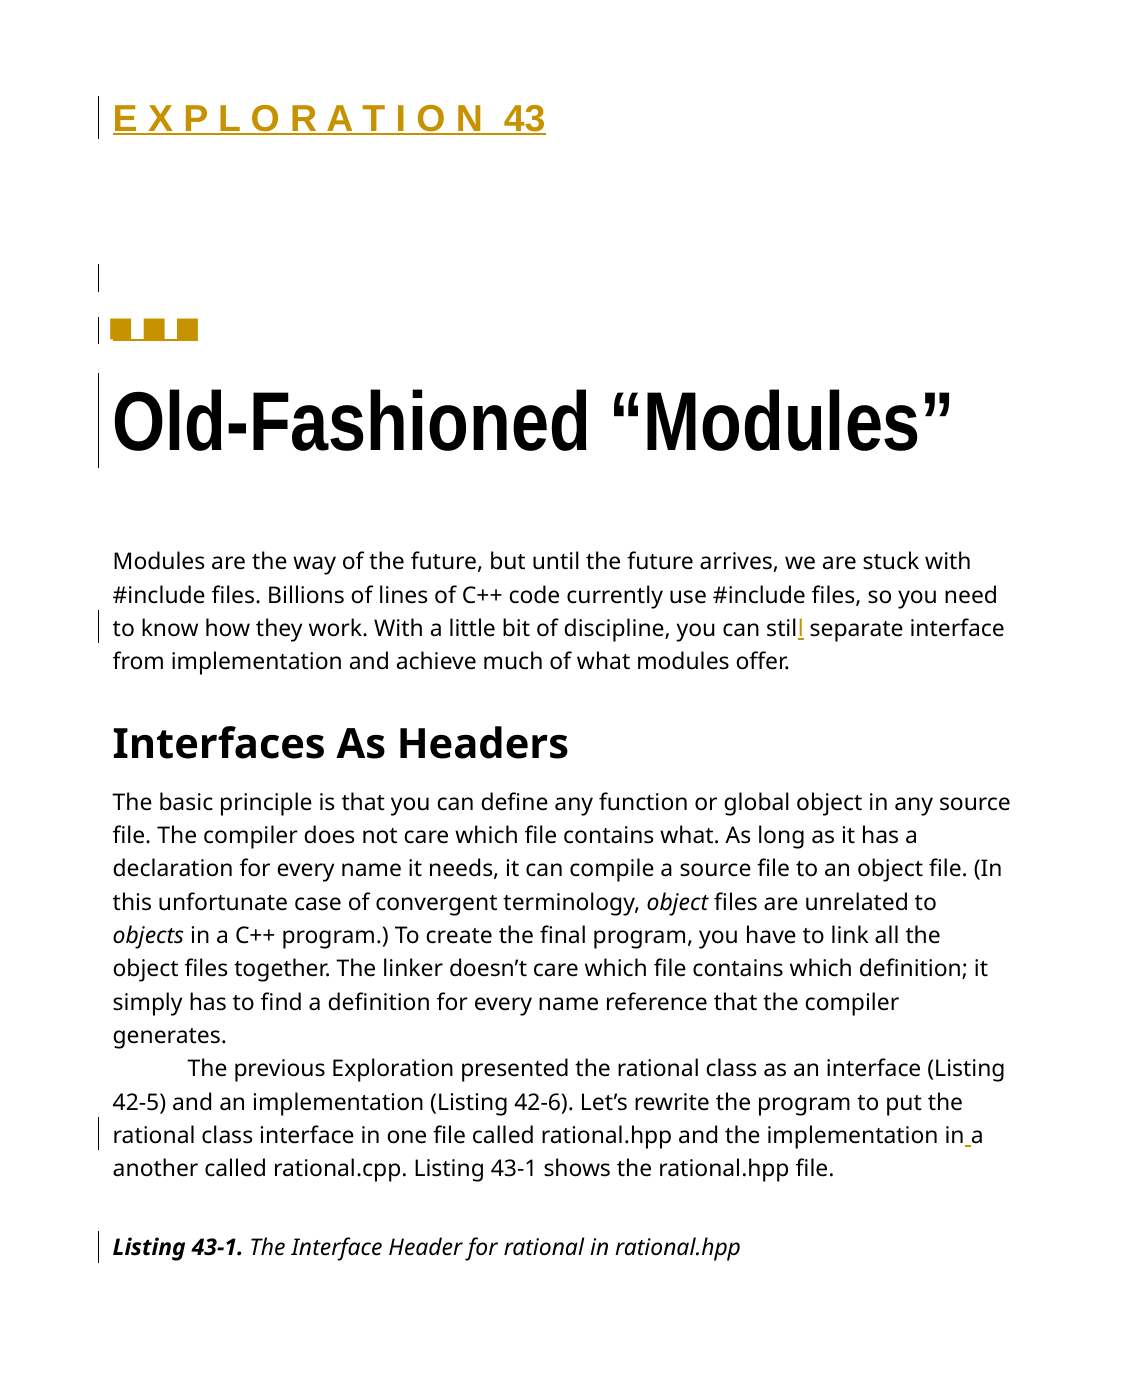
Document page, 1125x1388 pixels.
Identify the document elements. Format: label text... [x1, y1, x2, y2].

subtitle Interfaces As Headers [112, 714, 1012, 771]
text The basic principle is that you can define any function or global object in any source file. The compiler does not care which file contains what. As long as it has a declaration for every name it needs, it can compile a source file to an object file. (In this unfortunate case of convergent terminology, object files are unrelated to objects in a C++ program.) To create the final program, you have to link all the object files together. The linker doesn’t care which file contains which definition; it simply has to find a definition for every name reference that the compiler generates. [112, 783, 1012, 1050]
title Old-Fashioned “Modules” [112, 373, 1012, 468]
text The previous Exploration presented the rational class as an interface (Listing 42-5) and an implementation (Listing 42-6). Let’s rewrite the program to put the rational class interface in one file called rational.hpp and the implementation in a another called rational.cpp. Listing 43-1 shows the rational.hpp file. [112, 1050, 1012, 1183]
text Modules are the way of the future, but until the future arrives, we are stuck with #include files. Billions of lines of C++ code currently use #include files, so you need to know how they work. With a little bit of discipline, you can still separate interface from implementation and achieve much of what modules offer. [112, 543, 1012, 677]
text E X P L O R A T I O N 43 [112, 96, 1012, 139]
text  [112, 317, 1012, 344]
text Listing 43-1. The Interface Header for rational in rational.hpp [112, 1231, 1012, 1262]
